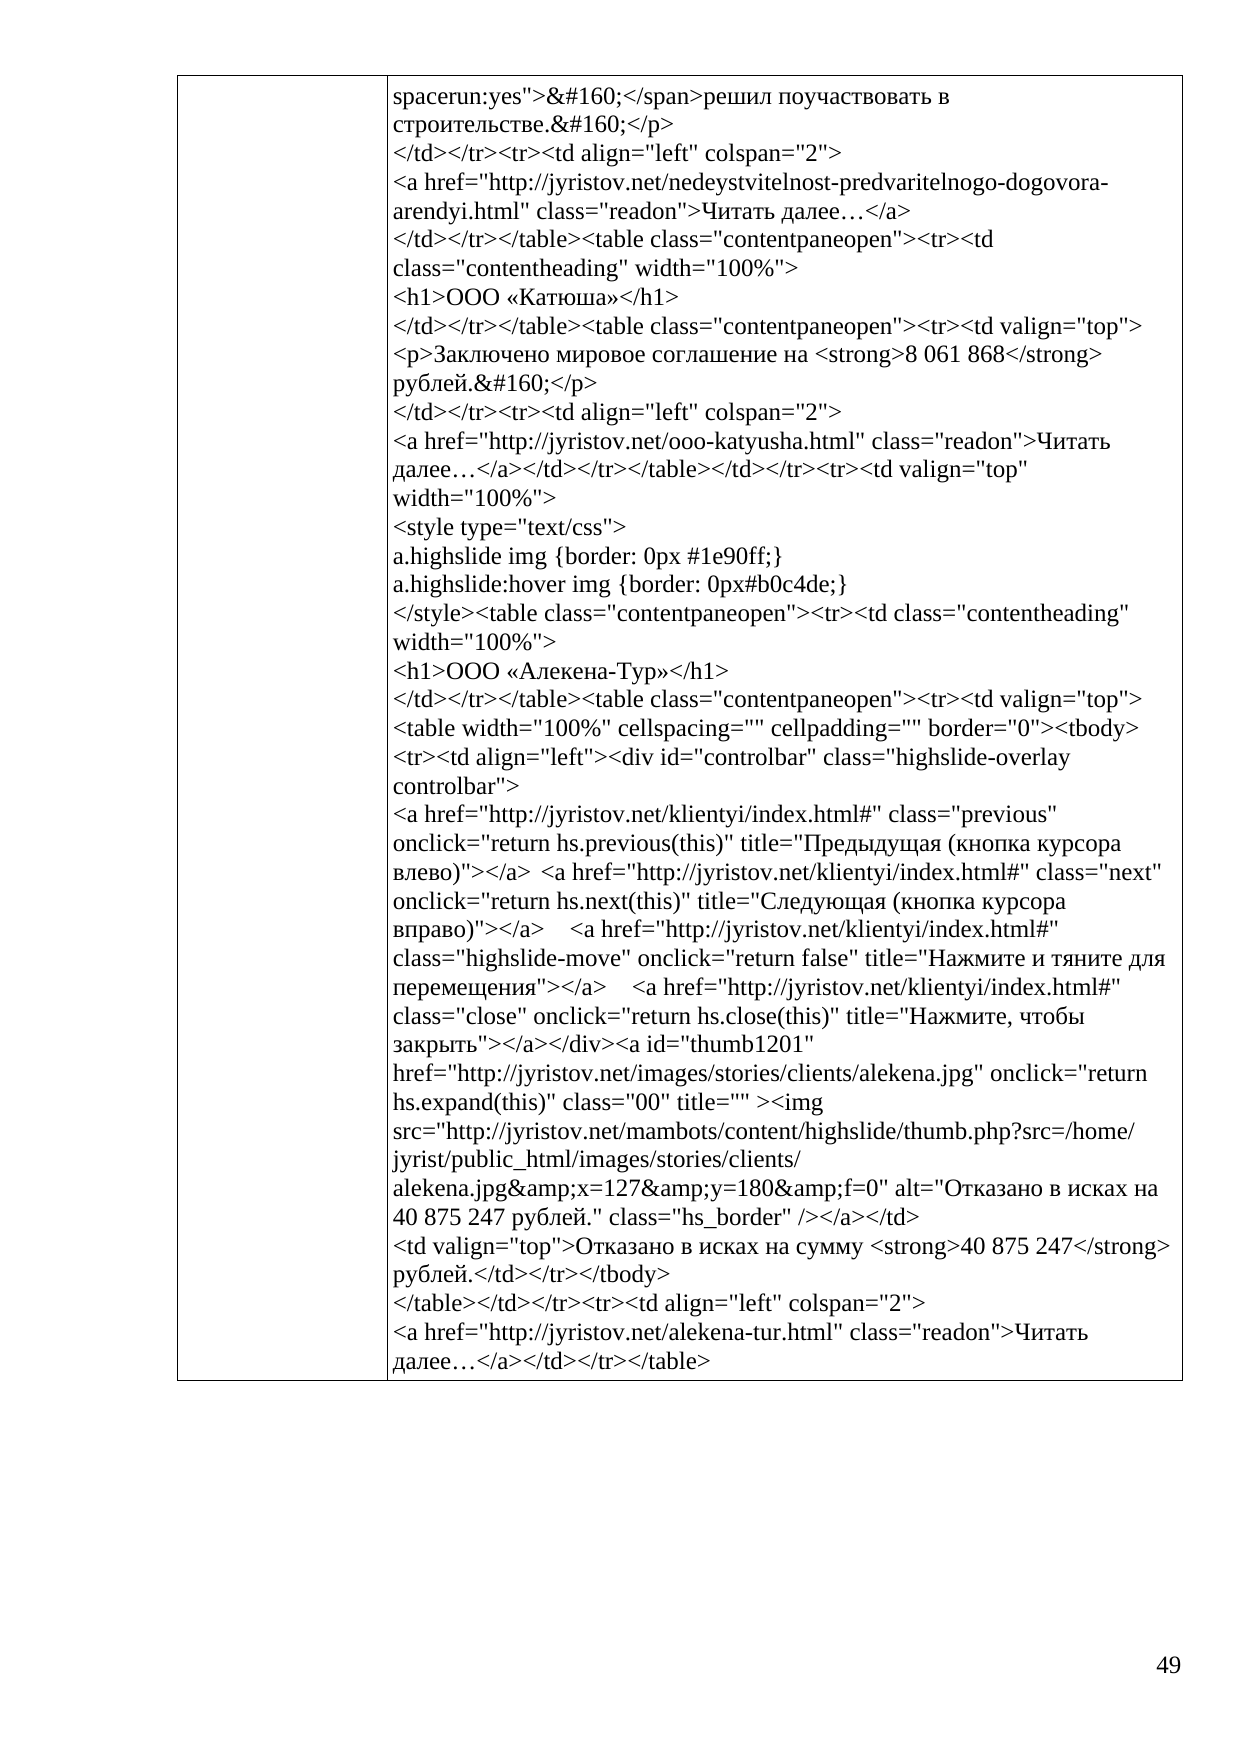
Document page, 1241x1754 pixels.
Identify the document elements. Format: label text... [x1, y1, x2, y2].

table_cell spacerun:yes">&#160;</span>решил поучаствовать в строительстве.&#160;</p> </td></tr><tr><td align="left" colspan="2"> <a href="http://jyristov.net/nedeystvitelnost-predvaritelnogo-dogovora-arendyi.html" class="readon">Читать далее…</a> </td></tr></table><table class="contentpaneopen"><tr><td class="contentheading" width="100%"> <h1>ООО «Катюша»</h1> </td></tr></table><table class="contentpaneopen"><tr><td valign="top"> <p>Заключено мировое соглашение на <strong>8 061 868</strong> рублей.&#160;</p> </td></tr><tr><td align="left" colspan="2"> <a href="http://jyristov.net/ooo-katyusha.html" class="readon">Читать далее…</a></td></tr></table></td></tr><tr><td valign="top" width="100%"> <style type="text/css"> a.highslide img {border: 0px #1e90ff;} a.highslide:hover img {border: 0px#b0c4de;} </style><table class="contentpaneopen"><tr><td class="contentheading" width="100%"> <h1>ООО «Алекена-Тур»</h1> </td></tr></table><table class="contentpaneopen"><tr><td valign="top"> <table width="100%" cellspacing="" cellpadding="" border="0"><tbody> <tr><td align="left"><div id="controlbar" class="highslide-overlay controlbar"> <a href="http://jyristov.net/klientyi/index.html#" class="previous" onclick="return hs.previous(this)" title="Предыдущая (кнопка курсора влево)"></a> <a href="http://jyristov.net/klientyi/index.html#" class="next" onclick="return hs.next(this)" title="Следующая (кнопка курсора вправо)"></a> <a href="http://jyristov.net/klientyi/index.html#" class="highslide-move" onclick="return false" title="Нажмите и тяните для перемещения"></a> <a href="http://jyristov.net/klientyi/index.html#" class="close" onclick="return hs.close(this)" title="Нажмите, чтобы закрыть"></a></div><a id="thumb1201" href="http://jyristov.net/images/stories/clients/alekena.jpg" onclick="return hs.expand(this)" class="00" title="" ><img src="http://jyristov.net/mambots/content/highslide/thumb.php?src=/home/jyrist/public_html/images/stories/clients/alekena.jpg&amp;x=127&amp;y=180&amp;f=0" alt="Отказано в исках на 40 875 247 рублей." class="hs_border" /></a></td> <td valign="top">Отказано в исках на сумму <strong>40 875 247</strong> рублей.</td></tr></tbody> </table></td></tr><tr><td align="left" colspan="2"> <a href="http://jyristov.net/alekena-tur.html" class="readon">Читать далее…</a></td></tr></table> [388, 76, 1182, 1380]
table_cell [178, 76, 387, 1380]
